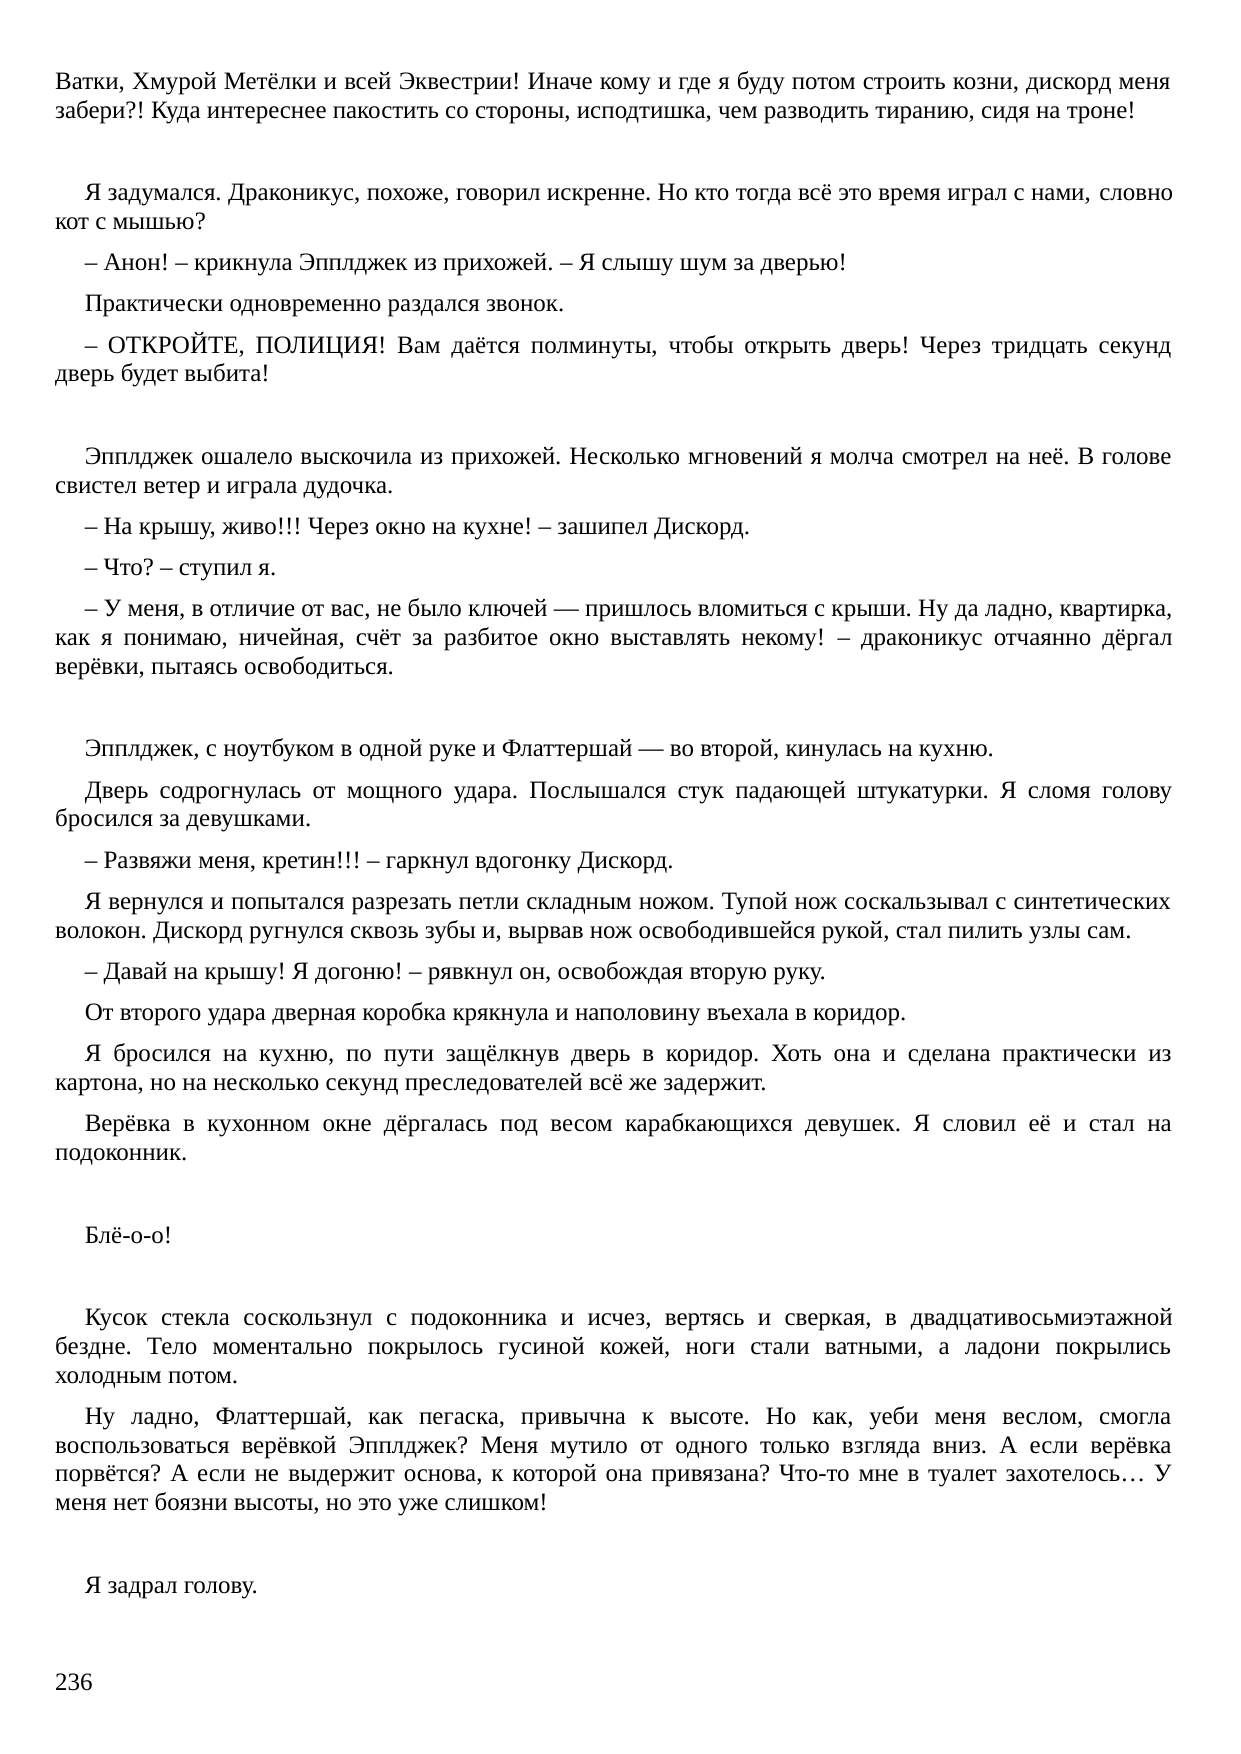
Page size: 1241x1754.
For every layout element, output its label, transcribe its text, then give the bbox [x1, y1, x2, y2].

text Блё-о-о! [55, 1220, 1173, 1248]
text Верёвка в кухонном окне дёргалась под весом карабкающихся девушек. Я словил её и стал на подоконник. [55, 1108, 1173, 1166]
text – У меня, в отличие от вас, не было ключей — пришлось вломиться с крыши. Ну да ладно, квартирка, как я понимаю, ничейная, счёт за разбитое окно выставлять некому! – драконикус отчаянно дёргал верёвки, пытаясь освободиться. [55, 593, 1173, 680]
text – На крышу, живо!!! Через окно на кухне! – зашипел Дискорд. [55, 511, 1173, 540]
text Я задумался. Драконикус, похоже, говорил искренне. Но кто тогда всё это время играл с нами, словно кот с мышью? [55, 177, 1173, 235]
text Эпплджек ошалело выскочила из прихожей. Несколько мгновений я молча смотрел на неё. В голове свистел ветер и играла дудочка. [55, 441, 1173, 498]
text Я вернулся и попытался разрезать петли складным ножом. Тупой нож соскальзывал с синтетических волокон. Дискорд ругнулся сквозь зубы и, вырвав нож освободившейся рукой, стал пилить узлы сам. [55, 886, 1173, 943]
text – Давай на крышу! Я догоню! – рявкнул он, освобождая вторую руку. [55, 956, 1173, 985]
text Практически одновременно раздался звонок. [55, 288, 1173, 317]
text – ОТКРОЙТЕ, ПОЛИЦИЯ! Вам даётся полминуты, чтобы открыть дверь! Через тридцать секунд дверь будет выбита! [55, 330, 1173, 387]
text Я бросился на кухню, по пути защёлкнув дверь в коридор. Хоть она и сделана практически из картона, но на несколько секунд преследователей всё же задержит. [55, 1038, 1173, 1096]
text Дверь содрогнулась от мощного удара. Послышался стук падающей штукатурки. Я сломя голову бросился за девушками. [55, 775, 1173, 832]
text От второго удара дверная коробка крякнула и наполовину въехала в коридор. [55, 997, 1173, 1026]
text – Что? – ступил я. [55, 552, 1173, 581]
text – Развяжи меня, кретин!!! – гаркнул вдогонку Дискорд. [55, 845, 1173, 873]
text – Анон! – крикнула Эпплджек из прихожей. – Я слышу шум за дверью! [55, 247, 1173, 276]
text Ну ладно, Флаттершай, как пегаска, привычна к высоте. Но как, уеби меня веслом, смогла воспользоваться верёвкой Эпплджек? Меня мутило от одного только взгляда вниз. А если верёвка порвётся? А если не выдержит основа, к которой она привязана? Что-то мне в туалет захотелось… У меня нет боязни высоты, но это уже слишком! [55, 1401, 1173, 1516]
text Эпплджек, с ноутбуком в одной руке и Флаттершай — во второй, кинулась на кухню. [55, 733, 1173, 762]
text Я задрал голову. [55, 1570, 1173, 1598]
text Кусок стекла соскользнул с подоконника и исчез, вертясь и сверкая, в двадцативосьмиэтажной бездне. Тело моментально покрылось гусиной кожей, ноги стали ватными, а ладони покрылись холодным потом. [55, 1302, 1173, 1388]
text Ватки, Хмурой Метёлки и всей Эквестрии! Иначе кому и где я буду потом строить козни, дискорд меня забери?! Куда интереснее пакостить со стороны, исподтишка, чем разводить тиранию, сидя на троне! [55, 66, 1173, 123]
